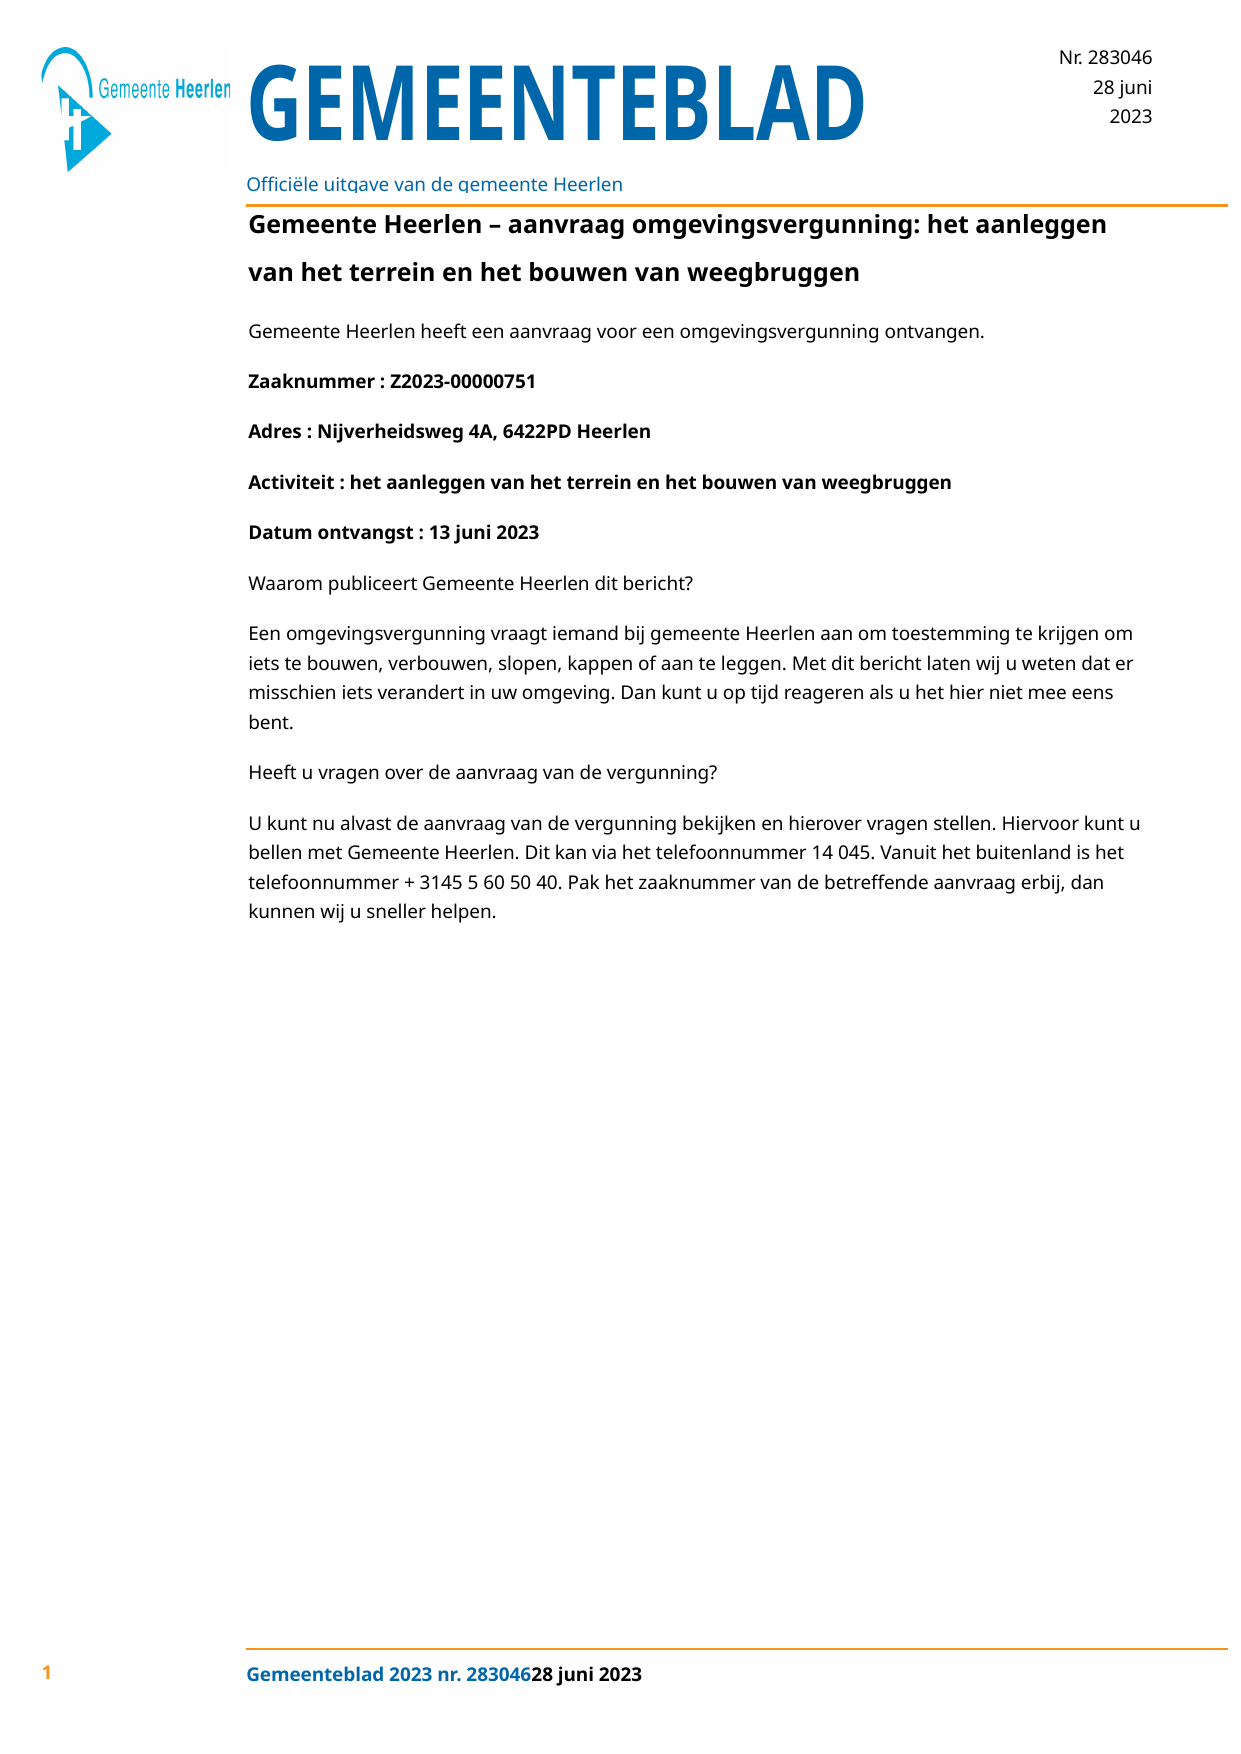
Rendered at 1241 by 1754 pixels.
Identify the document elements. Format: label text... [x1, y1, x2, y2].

text U kunt nu alvast de aanvraag van de vergunning bekijken en hierover vragen stellen. Hiervoor kunt u bellen met Gemeente Heerlen. Dit kan via het telefoonnummer 14 045. Vanuit het buitenland is het telefoonnummer + 3145 5 60 50 40. Pak het zaaknummer van de betreffende aanvraag erbij, dan kunnen wij u sneller helpen. [248, 810, 1152, 924]
text Een omgevingsvergunning vraagt iemand bij gemeente Heerlen aan om toestemming te krijgen om iets te bouwen, verbouwen, slopen, kappen of aan te leggen. Met dit bericht laten wij u weten dat er misschien iets verandert in uw omgeving. Dan kunt u op tijd reageren als u het hier niet mee eens bent. [248, 620, 1152, 735]
text Gemeente Heerlen heeft een aanvraag voor een omgevingsvergunning ontvangen. [248, 318, 1152, 344]
text Heeft u vragen over de aanvraag van de vergunning? [248, 759, 1152, 785]
text Adres : Nijverheidsweg 4A, 6422PD Heerlen [248, 419, 1152, 444]
text Waarom publiceert Gemeente Heerlen dit bericht? [248, 570, 1152, 596]
text Datum ontvangst : 13 juni 2023 [248, 519, 1152, 545]
text Zaaknummer : Z2023-00000751 [248, 368, 1152, 394]
text Activiteit : het aanleggen van het terrein en het bouwen van weegbruggen [248, 469, 1152, 495]
picture [41, 47, 231, 172]
text Gemeente Heerlen – aanvraag omgevingsvergunning: het aanleggen van het terrein en het bouwen van weegbruggen [248, 207, 1152, 288]
picture [41, 47, 59, 70]
